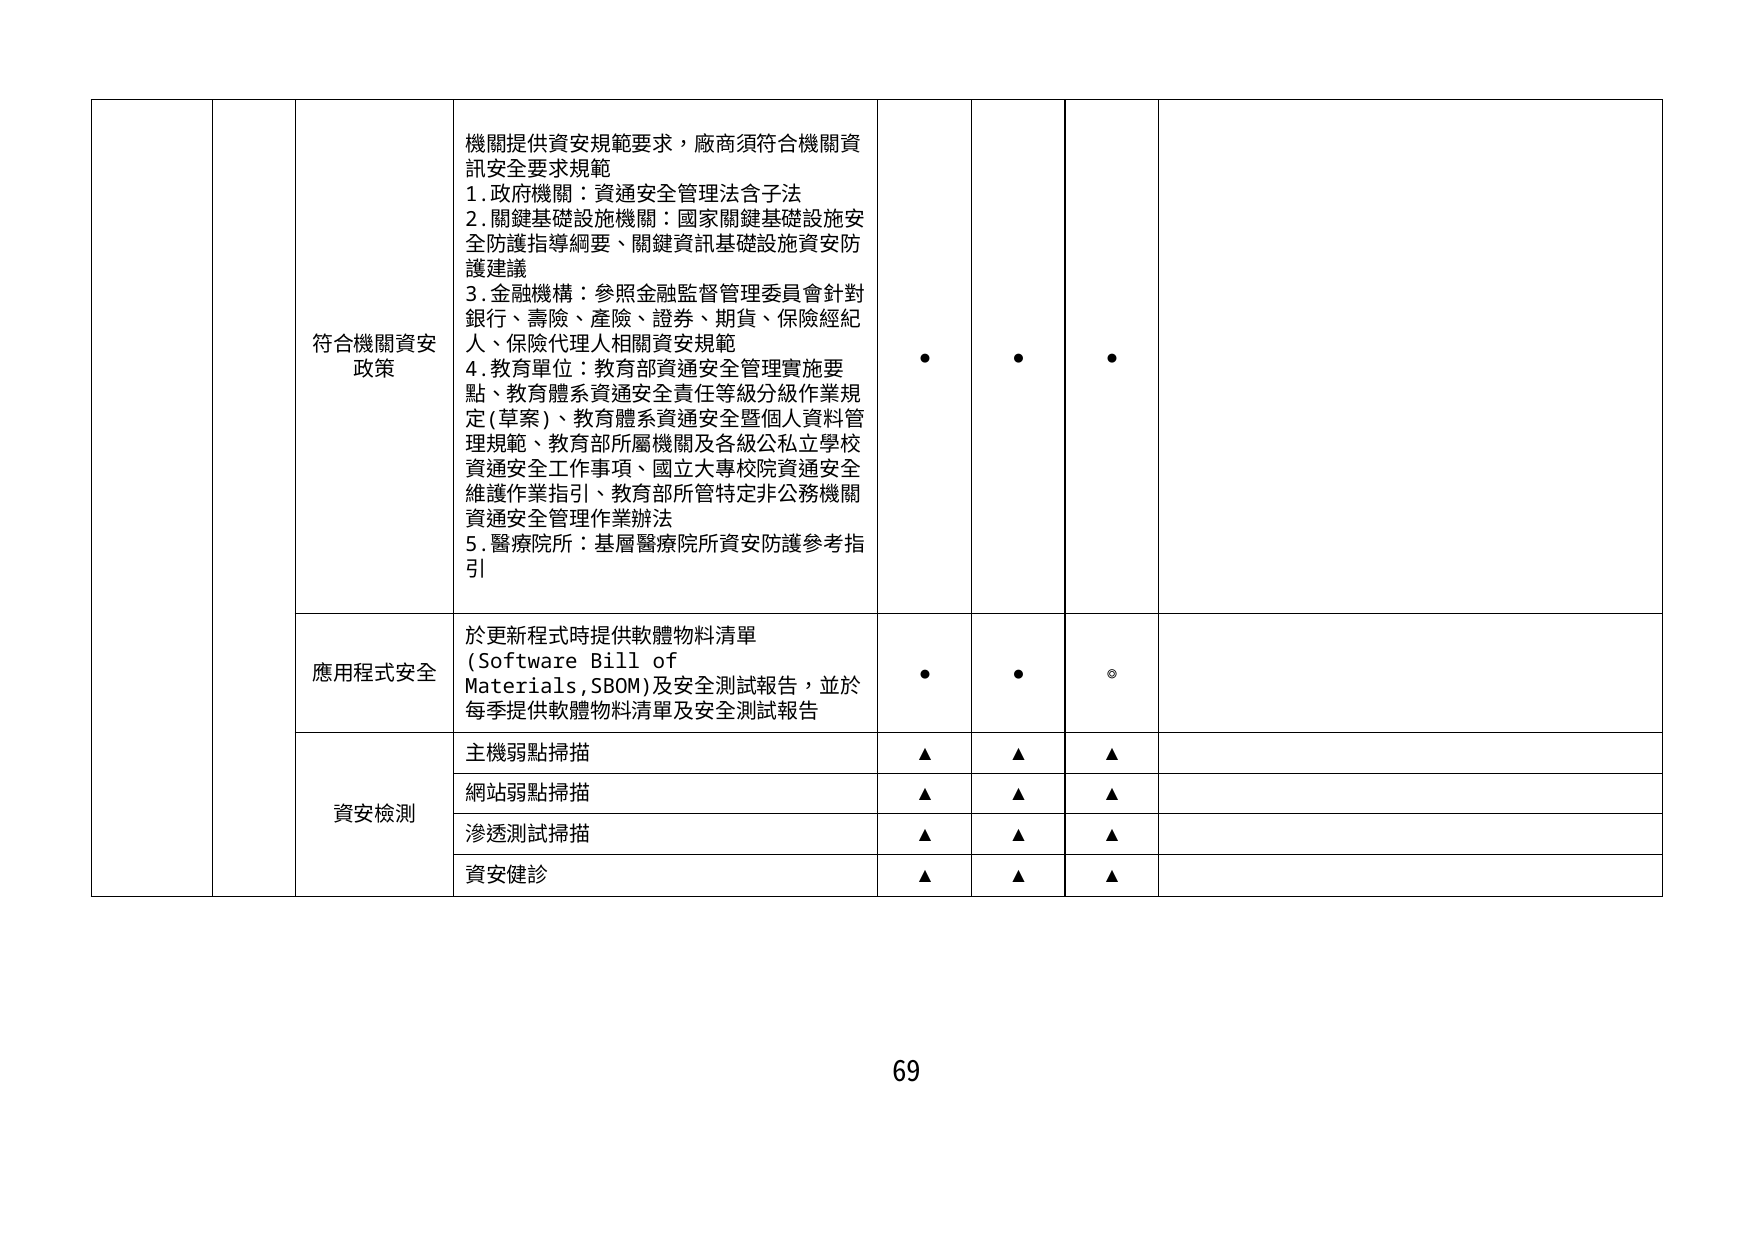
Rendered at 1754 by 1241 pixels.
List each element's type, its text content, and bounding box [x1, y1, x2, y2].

table_cell [1159, 100, 1662, 613]
table_cell [1159, 774, 1662, 813]
table_cell [1159, 855, 1662, 896]
table_cell 網站弱點掃描 [454, 774, 877, 813]
table_cell ● [1066, 100, 1158, 613]
table_cell ▲ [1066, 855, 1158, 896]
table_cell 於更新程式時提供軟體物料清單 (Software Bill of Materials,SBOM)及安全測試報告，並於每季提供軟體物料清單及安全測試報告 [454, 614, 877, 732]
table_cell ◎ [1066, 614, 1158, 732]
table_cell ● [972, 614, 1064, 732]
table_cell ▲ [878, 814, 971, 854]
table_cell 滲透測試掃描 [454, 814, 877, 854]
table_cell 符合機關資安政策 [296, 100, 453, 613]
table_cell [213, 100, 295, 896]
table_cell [1159, 614, 1662, 732]
table_cell [1159, 733, 1662, 772]
table_cell ▲ [1066, 814, 1158, 854]
table_cell 資安健診 [454, 855, 877, 896]
table_cell ▲ [878, 774, 971, 813]
table_cell ▲ [878, 733, 971, 772]
table_cell ▲ [972, 774, 1064, 813]
table_cell 應用程式安全 [296, 614, 453, 732]
table_cell ● [878, 100, 971, 613]
table_cell ▲ [972, 733, 1064, 772]
table_cell ▲ [1066, 774, 1158, 813]
table_cell ▲ [972, 855, 1064, 896]
table_cell ● [972, 100, 1064, 613]
table_cell 資安檢測 [296, 733, 453, 896]
table_cell [92, 100, 212, 896]
table_cell 主機弱點掃描 [454, 733, 877, 772]
table_cell ▲ [1066, 733, 1158, 772]
table_cell ▲ [878, 855, 971, 896]
table_cell ● [878, 614, 971, 732]
table_cell 機關提供資安規範要求，廠商須符合機關資訊安全要求規範 1.政府機關：資通安全管理法含子法 2.關鍵基礎設施機關：國家關鍵基礎設施安全防護指導綱要、關鍵資訊基礎設施資安防護建議 3.金融機構：參照金融監督管理委員會針對銀行、壽險、產險、證券、期貨、保險經紀人、保險代理人相關資安規範 4.教育單位：教育部資通安全管理實施要點、教育體系資通安全責任等級分級作業規定(草案)、教育體系資通安全暨個人資料管理規範、教育部所屬機關及各級公私立學校資通安全工作事項、國立大專校院資通安全維護作業指引、教育部所管特定非公務機關資通安全管理作業辦法 5.醫療院所：基層醫療院所資安防護參考指引 [454, 100, 877, 613]
table_cell [1159, 814, 1662, 854]
table_cell ▲ [972, 814, 1064, 854]
